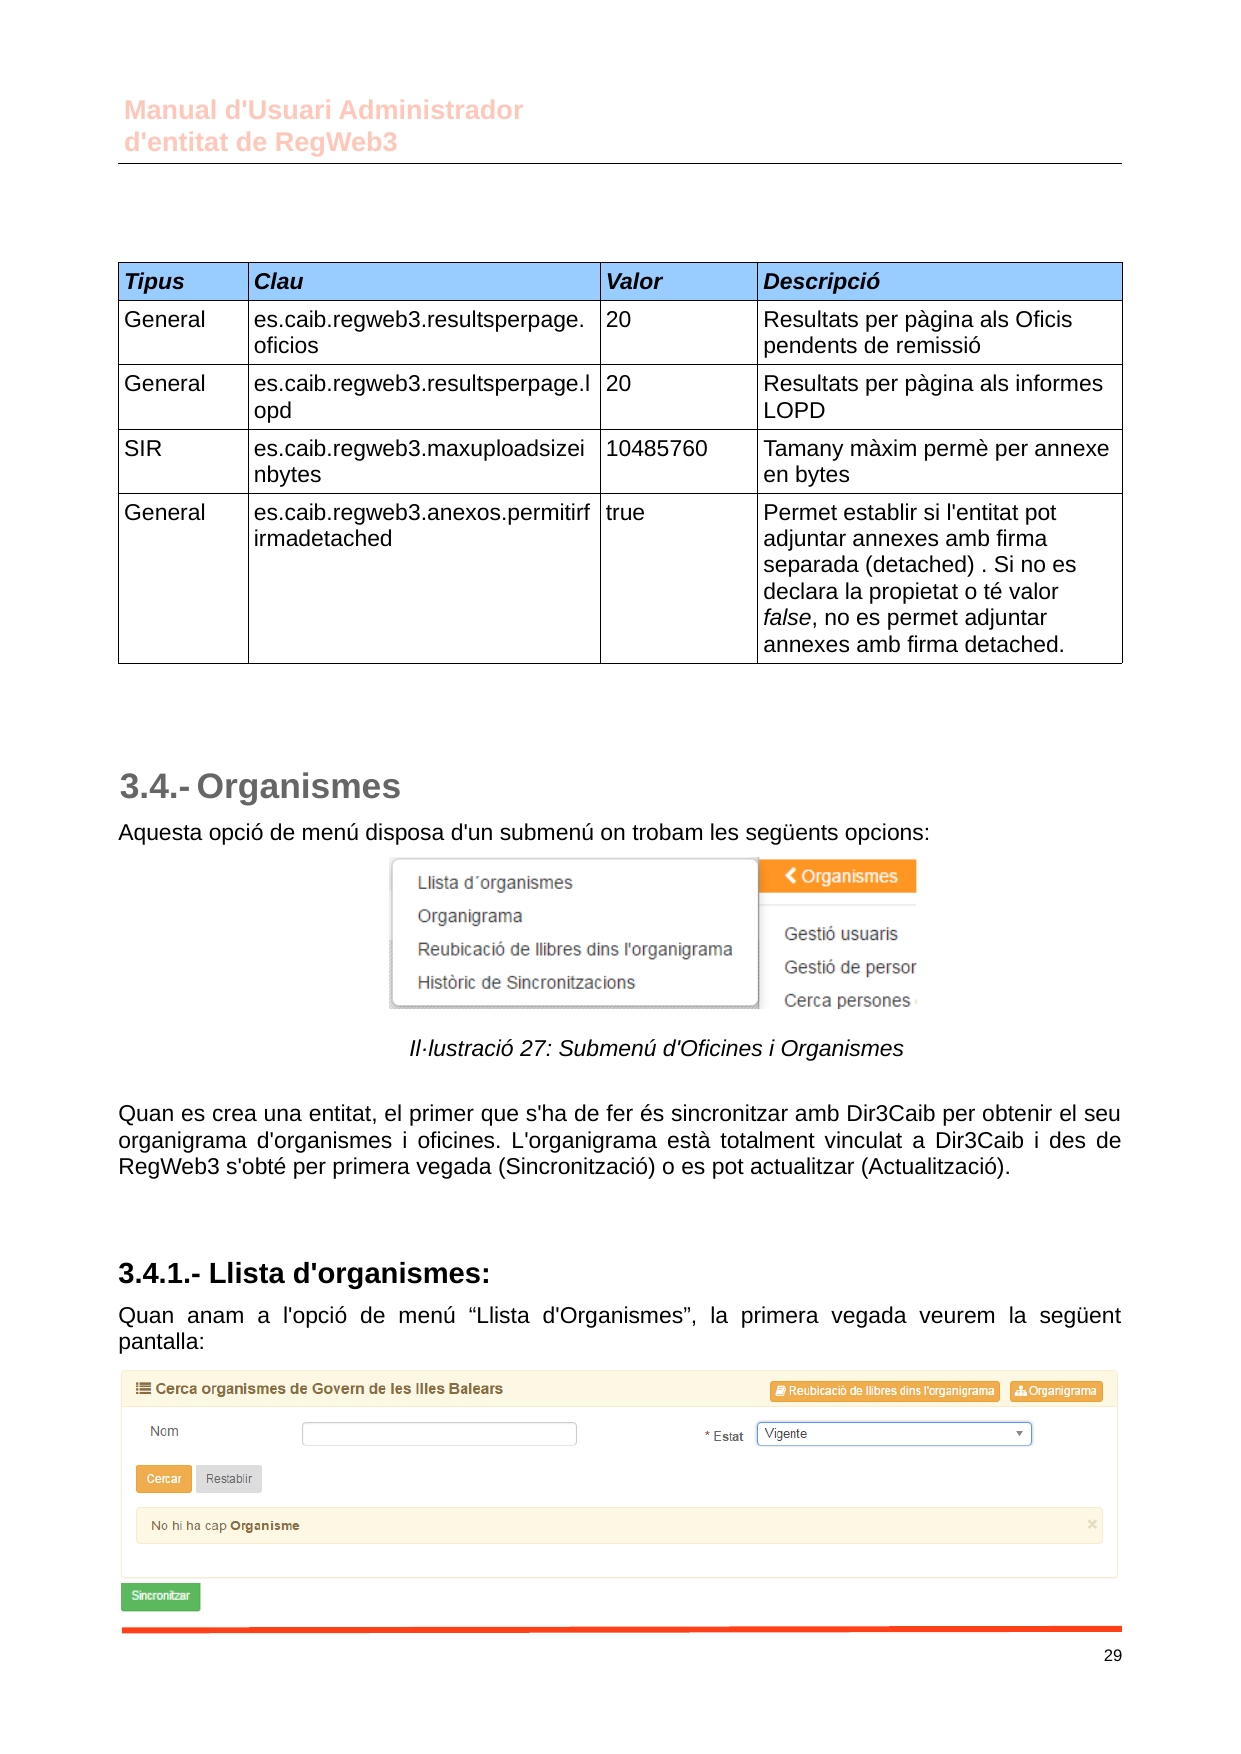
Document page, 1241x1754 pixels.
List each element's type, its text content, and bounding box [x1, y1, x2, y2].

table_cell true [601, 494, 757, 663]
table_header Clau [249, 263, 600, 300]
text Aquesta opció de menú disposa d'un submenú on trobam les següents opcions: [118, 819, 1122, 845]
picture [118, 1583, 1123, 1616]
table_cell General [119, 301, 248, 364]
table_cell 20 [601, 365, 757, 429]
text Quan anam a l'opció de menú “Llista d'Organismes”, la primera vegada veurem la següent pantalla: [118, 1302, 1122, 1354]
table_cell 20 [601, 301, 757, 364]
table_cell Tamany màxim permè per annexe en bytes [758, 430, 1122, 493]
subtitle Organismes [119, 765, 1122, 806]
subtitle Llista d'organismes: [118, 1256, 1122, 1289]
table_cell es.caib.regweb3.resultsperpage.lopd [249, 365, 600, 429]
table_cell Permet establir si l'entitat pot adjuntar annexes amb firma separada (detached) . Si no es declara la propietat o té valor false, no es permet adjuntar annexes amb firma detached. [758, 494, 1122, 663]
table_header Valor [601, 263, 757, 300]
table_header Descripció [758, 263, 1122, 300]
table_cell Resultats per pàgina als Oficis pendents de remissió [758, 301, 1122, 364]
table_cell es.caib.regweb3.anexos.permitirfirmadetached [249, 494, 600, 663]
table_cell es.caib.regweb3.maxuploadsizeinbytes [249, 430, 600, 493]
text Quan es crea una entitat, el primer que s'ha de fer és sincronitzar amb Dir3Caib per obtenir el seu organigrama d'organismes i oficines. L'organigrama està totalment vinculat a Dir3Caib i des de RegWeb3 s'obté per primera vegada (Sincronització) o es pot actualitzar (Actualització). [118, 1100, 1122, 1179]
table_cell General [119, 365, 248, 429]
table_cell General [119, 494, 248, 663]
table_header Tipus [119, 263, 248, 300]
table_cell Resultats per pàgina als informes LOPD [758, 365, 1122, 429]
table_cell SIR [119, 430, 248, 493]
table_cell es.caib.regweb3.resultsperpage.oficios [249, 301, 600, 364]
list Il·lustració 27: Submenú d'Oficines i Organismes [156, 1035, 1122, 1061]
table_cell 10485760 [601, 430, 757, 493]
